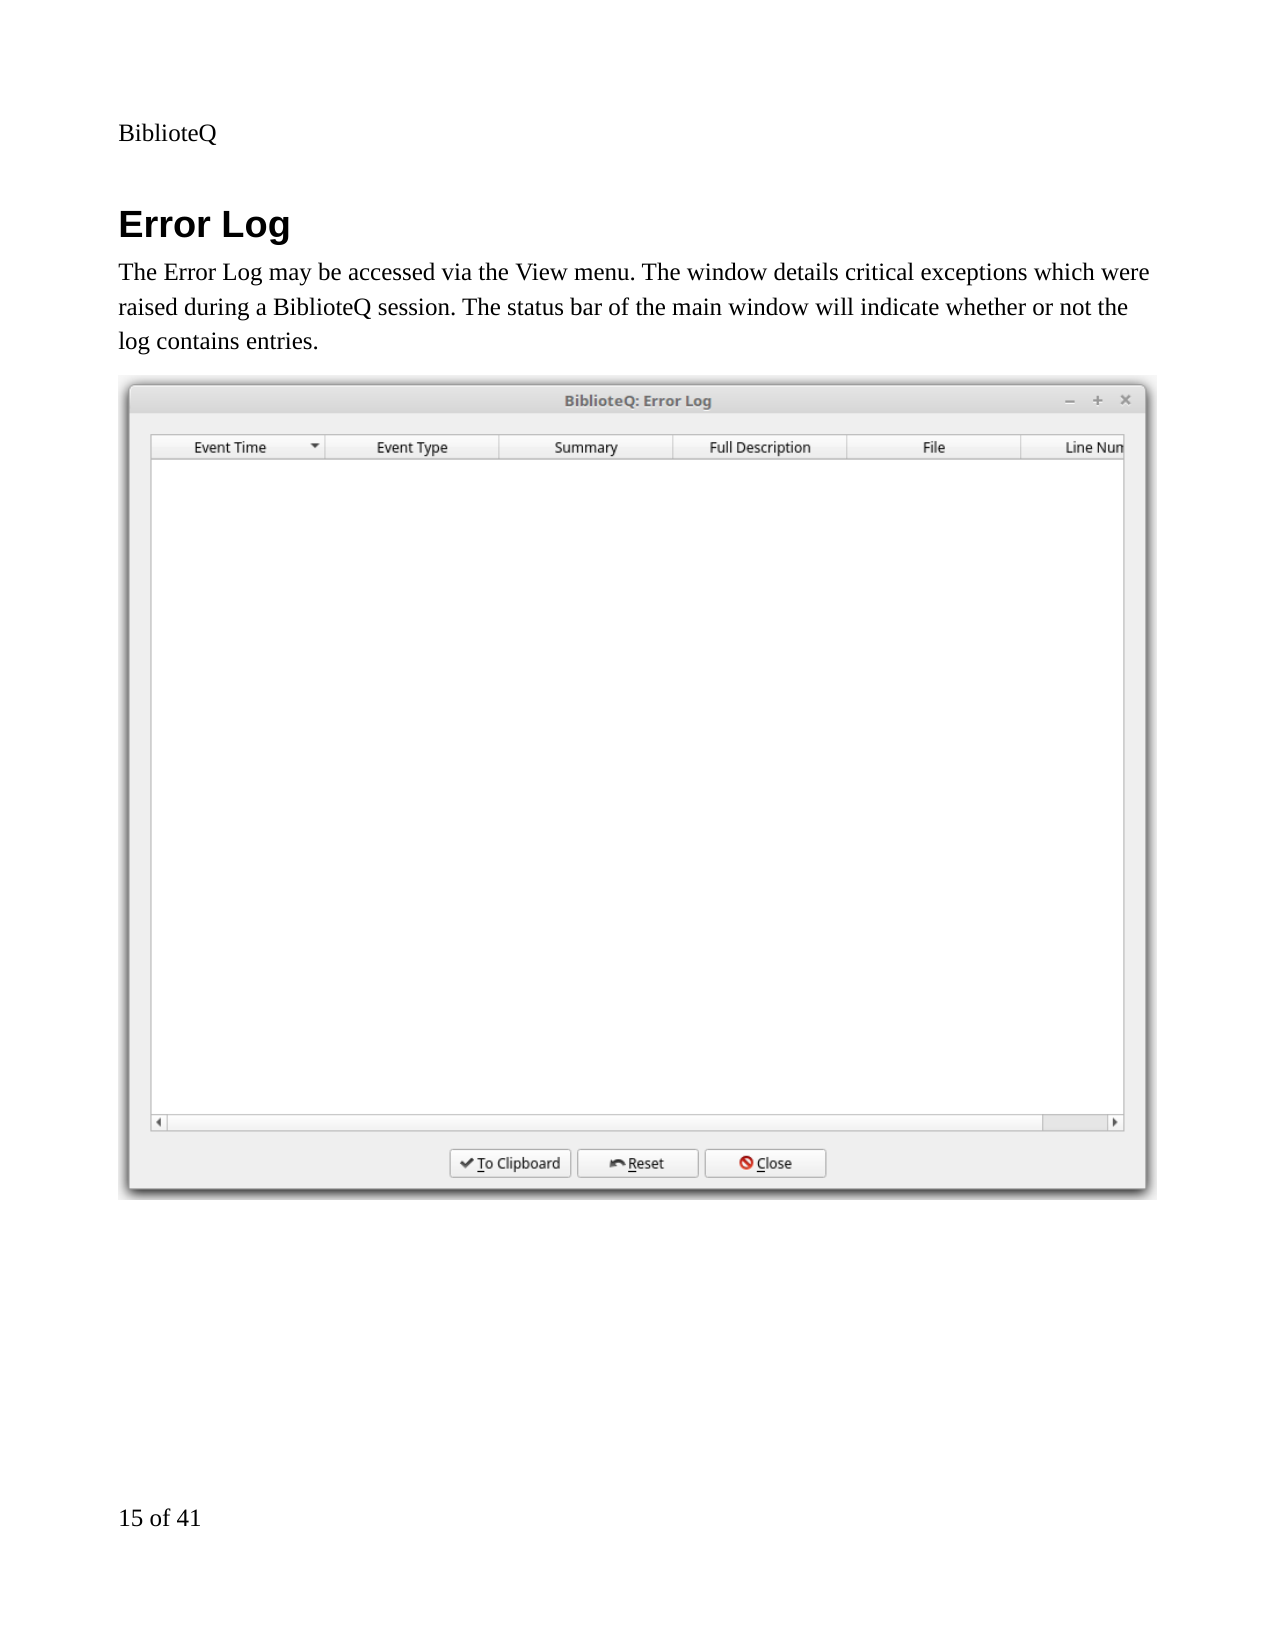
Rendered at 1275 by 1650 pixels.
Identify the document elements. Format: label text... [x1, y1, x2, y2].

subtitle Error Log [118, 201, 1157, 245]
picture [118, 375, 1157, 1200]
text The Error Log may be accessed via the View menu. The window details critical exceptions which were raised during a BiblioteQ session. The status bar of the main window will indicate whether or not the log contains entries. [118, 257, 1157, 355]
